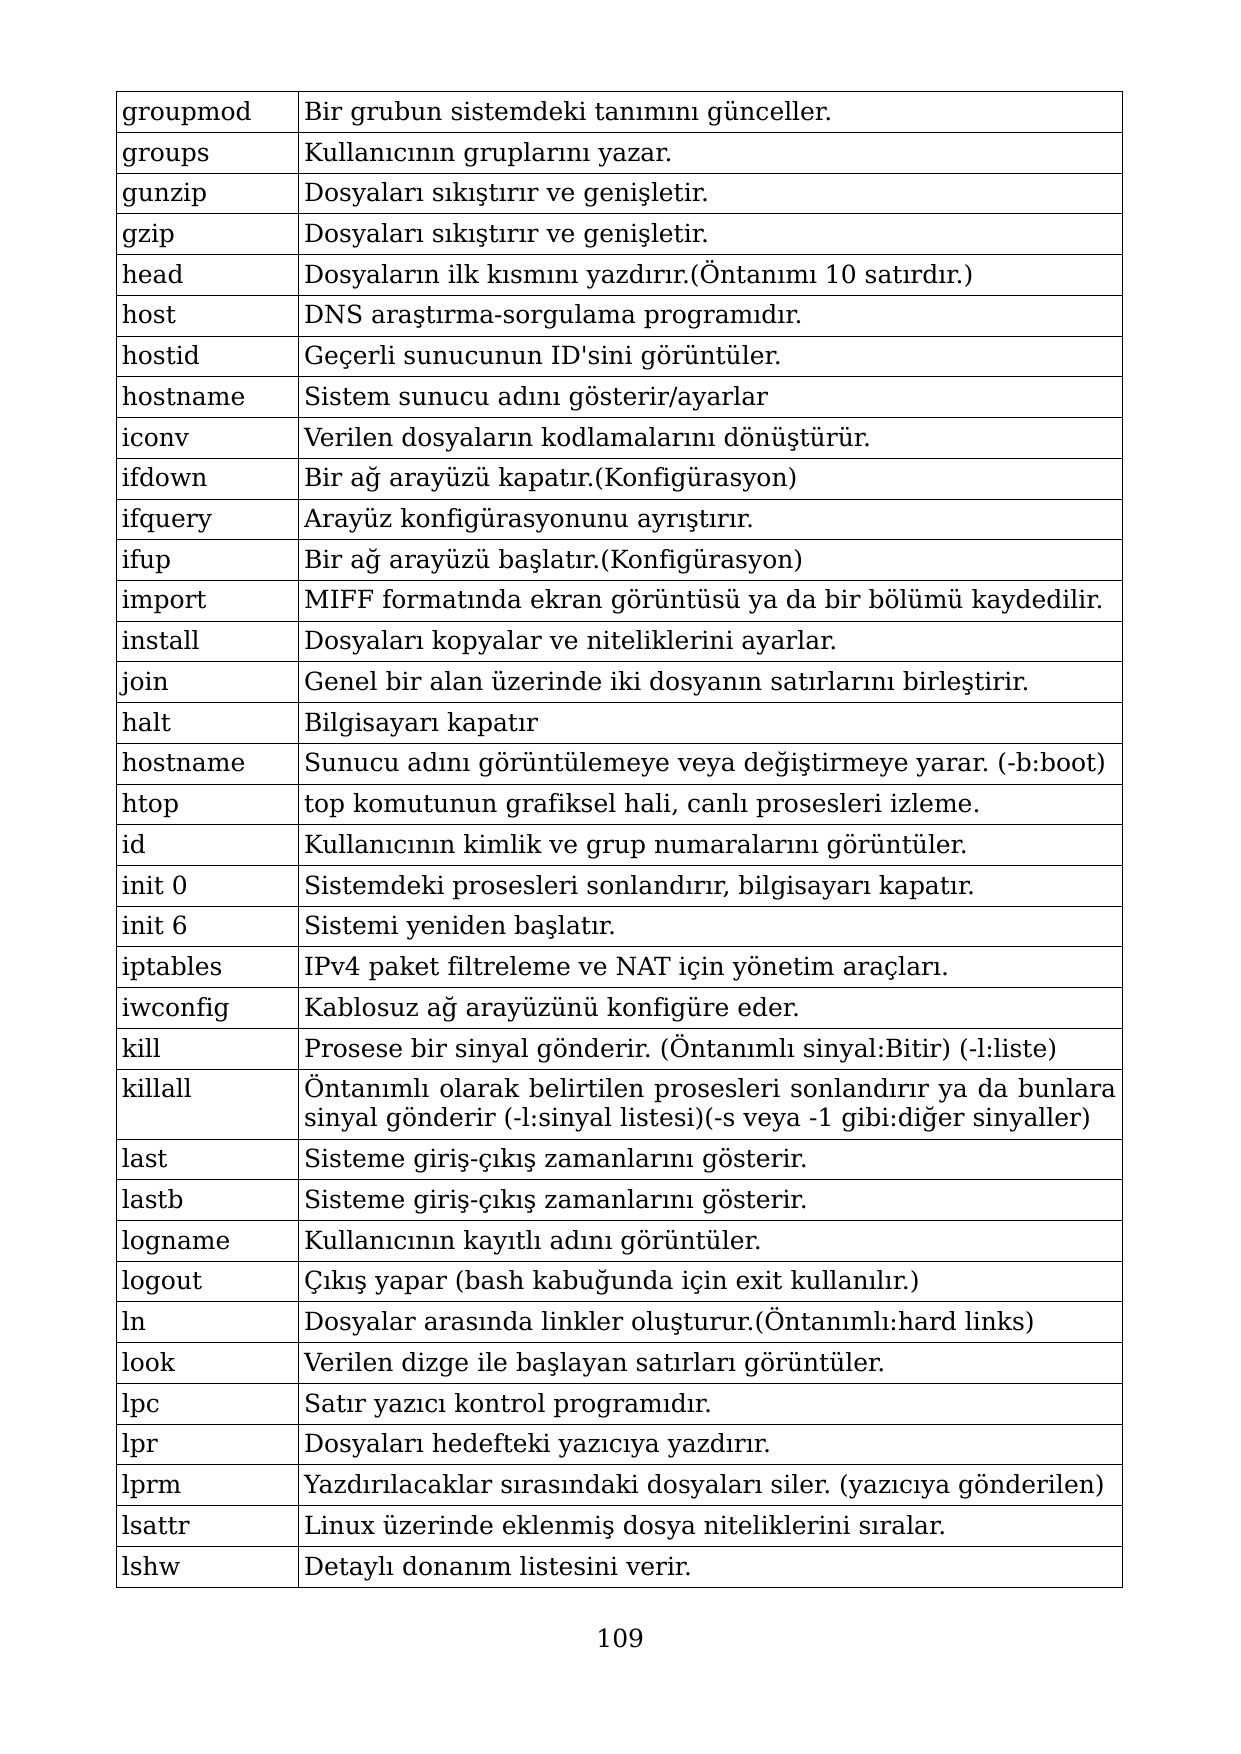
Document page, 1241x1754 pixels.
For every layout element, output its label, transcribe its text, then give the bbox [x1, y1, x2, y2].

table_cell Sunucu adını görüntülemeye veya değiştirmeye yarar. (-b:boot) [299, 744, 1122, 783]
table_cell lsattr [117, 1506, 298, 1546]
table_cell Dosyaları sıkıştırır ve genişletir. [299, 174, 1122, 213]
table_cell top komutunun grafiksel hali, canlı prosesleri izleme. [299, 785, 1122, 824]
table_cell Genel bir alan üzerinde iki dosyanın satırlarını birleştirir. [299, 662, 1122, 702]
table_cell Bir ağ arayüzü kapatır.(Konfigürasyon) [299, 459, 1122, 498]
table_cell Kullanıcının kayıtlı adını görüntüler. [299, 1221, 1122, 1261]
table_cell join [117, 662, 298, 702]
table_cell Yazdırılacaklar sırasındaki dosyaları siler. (yazıcıya gönderilen) [299, 1465, 1122, 1505]
table_cell Verilen dizge ile başlayan satırları görüntüler. [299, 1343, 1122, 1383]
table_cell Çıkış yapar (bash kabuğunda için exit kullanılır.) [299, 1262, 1122, 1301]
table_cell kill [117, 1029, 298, 1069]
table_cell Arayüz konfigürasyonunu ayrıştırır. [299, 500, 1122, 539]
table_cell id [117, 825, 298, 865]
table_cell lprm [117, 1465, 298, 1505]
table_cell Prosese bir sinyal gönderir. (Öntanımlı sinyal:Bitir) (-l:liste) [299, 1029, 1122, 1069]
table_cell init 6 [117, 907, 298, 946]
table_cell Verilen dosyaların kodlamalarını dönüştürür. [299, 418, 1122, 458]
table_cell ifdown [117, 459, 298, 498]
table_cell ifup [117, 540, 298, 580]
table_cell iwconfig [117, 988, 298, 1028]
table_cell iconv [117, 418, 298, 458]
table_cell Bir ağ arayüzü başlatır.(Konfigürasyon) [299, 540, 1122, 580]
table_cell gunzip [117, 174, 298, 213]
table_cell ln [117, 1302, 298, 1342]
table_cell IPv4 paket filtreleme ve NAT için yönetim araçları. [299, 947, 1122, 987]
table_cell Sistem sunucu adını gösterir/ayarlar [299, 377, 1122, 417]
table_cell Dosyaları kopyalar ve niteliklerini ayarlar. [299, 622, 1122, 661]
table_cell Kablosuz ağ arayüzünü konfigüre eder. [299, 988, 1122, 1028]
table_cell host [117, 296, 298, 336]
table_cell Detaylı donanım listesini verir. [299, 1547, 1122, 1587]
table_cell last [117, 1140, 298, 1179]
table_cell htop [117, 785, 298, 824]
table_cell head [117, 255, 298, 295]
table_cell lpc [117, 1384, 298, 1424]
table_cell lpr [117, 1425, 298, 1464]
table_cell Öntanımlı olarak belirtilen prosesleri sonlandırır ya da bunlara sinyal gönderir (-l:sinyal listesi)(-s veya -1 gibi:diğer sinyaller) [299, 1070, 1122, 1138]
table_cell Sisteme giriş-çıkış zamanlarını gösterir. [299, 1140, 1122, 1179]
table_cell Sistemdeki prosesleri sonlandırır, bilgisayarı kapatır. [299, 866, 1122, 906]
table_cell logout [117, 1262, 298, 1301]
table_cell Dosyaların ilk kısmını yazdırır.(Öntanımı 10 satırdır.) [299, 255, 1122, 295]
table_cell ifquery [117, 500, 298, 539]
table_cell Geçerli sunucunun ID'sini görüntüler. [299, 337, 1122, 376]
table_cell killall [117, 1070, 298, 1138]
table_cell Dosyaları sıkıştırır ve genişletir. [299, 214, 1122, 254]
table_cell gzip [117, 214, 298, 254]
table_cell Bilgisayarı kapatır [299, 703, 1122, 743]
table_cell groups [117, 133, 298, 173]
table_cell Dosyaları hedefteki yazıcıya yazdırır. [299, 1425, 1122, 1464]
table_cell MIFF formatında ekran görüntüsü ya da bir bölümü kaydedilir. [299, 581, 1122, 621]
table_cell init 0 [117, 866, 298, 906]
table_cell install [117, 622, 298, 661]
table_cell Dosyalar arasında linkler oluşturur.(Öntanımlı:hard links) [299, 1302, 1122, 1342]
table_cell Kullanıcının kimlik ve grup numaralarını görüntüler. [299, 825, 1122, 865]
table_cell hostname [117, 744, 298, 783]
table_cell lshw [117, 1547, 298, 1587]
table_cell DNS araştırma-sorgulama programıdır. [299, 296, 1122, 336]
table_cell look [117, 1343, 298, 1383]
table_cell hostid [117, 337, 298, 376]
table_cell logname [117, 1221, 298, 1261]
table_cell Sisteme giriş-çıkış zamanlarını gösterir. [299, 1180, 1122, 1220]
table_cell import [117, 581, 298, 621]
table_cell halt [117, 703, 298, 743]
table_cell lastb [117, 1180, 298, 1220]
table_cell Sistemi yeniden başlatır. [299, 907, 1122, 946]
table_cell iptables [117, 947, 298, 987]
table_cell hostname [117, 377, 298, 417]
table_cell Bir grubun sistemdeki tanımını günceller. [299, 92, 1122, 132]
table_cell Satır yazıcı kontrol programıdır. [299, 1384, 1122, 1424]
table_cell groupmod [117, 92, 298, 132]
table_cell Linux üzerinde eklenmiş dosya niteliklerini sıralar. [299, 1506, 1122, 1546]
table_cell Kullanıcının gruplarını yazar. [299, 133, 1122, 173]
